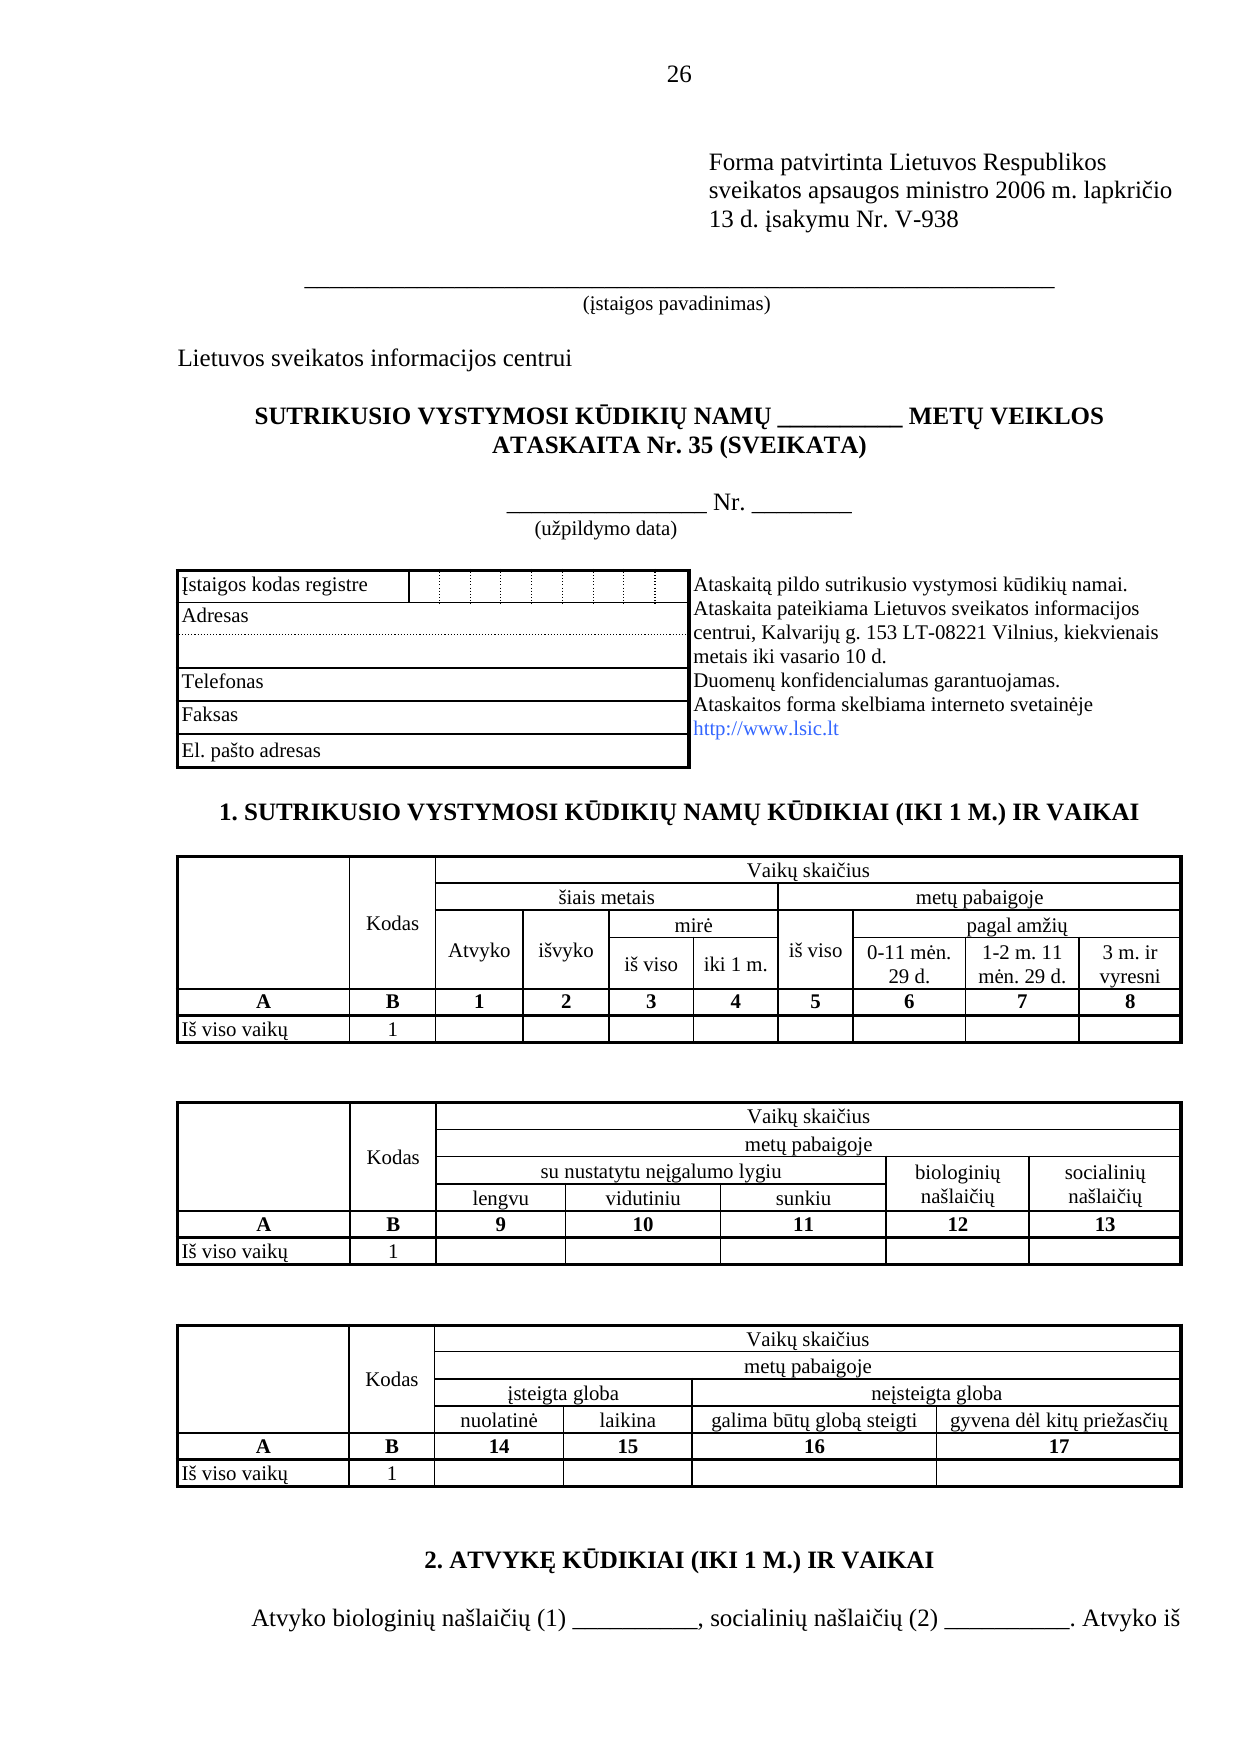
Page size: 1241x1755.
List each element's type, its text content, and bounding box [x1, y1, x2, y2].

table_cell išvyko [524, 911, 608, 988]
table_cell mirė [610, 911, 777, 937]
table_cell vidutiniu [566, 1185, 720, 1210]
table_cell [937, 1461, 941, 1485]
table_cell galima būtų globą steigti [693, 1407, 936, 1432]
table_cell lengvu [437, 1185, 565, 1210]
table_cell biologinių našlaičių [887, 1157, 1028, 1210]
table_header [470, 572, 500, 602]
table_header [500, 572, 531, 602]
table_cell 10 [716, 1212, 720, 1236]
table_cell [716, 1239, 720, 1263]
table_cell 17 [937, 1434, 941, 1458]
table_cell 14 [559, 1434, 563, 1458]
table_cell 3 [689, 990, 693, 1013]
text (įstaigos pavadinimas) [177, 291, 1181, 315]
table_header Kodas [350, 1327, 434, 1432]
text 1. SUTRIKUSIO VYSTYMOSI KŪDIKIŲ NAMŲ KŪDIKIAI (IKI 1 M.) IR VAIKAI [177, 797, 1181, 826]
table_cell 11 [721, 1212, 725, 1236]
table_cell [961, 1017, 965, 1041]
table_cell 1 [350, 1017, 354, 1041]
table_header Įstaigos kodas registre [179, 572, 408, 602]
table_cell [435, 1461, 439, 1485]
table_cell nuolatinė [435, 1407, 563, 1432]
table_cell socialinių našlaičių [1030, 1157, 1179, 1210]
text SUTRIKUSIO VYSTYMOSI KŪDIKIŲ NAMŲ __________ METŲ VEIKLOS ATASKAITA Nr. 35 (SVEIKATA) [177, 401, 1181, 458]
table_cell [561, 1239, 565, 1263]
table_cell metų pabaigoje [437, 1130, 1179, 1156]
table_header [179, 1104, 349, 1210]
table_cell Adresas [179, 603, 687, 634]
table_header Kodas [350, 858, 435, 988]
table_cell iš viso [779, 911, 852, 988]
table_cell 0-11 mėn. 29 d. [854, 938, 965, 988]
table_header [562, 572, 593, 602]
text Lietuvos sveikatos informacijos centrui [177, 343, 1181, 372]
table_header [440, 572, 470, 602]
table_cell 9 [561, 1212, 565, 1236]
table_header [179, 1327, 348, 1432]
text 2. ATVYKĘ KŪDIKIAI (IKI 1 M.) IR VAIKAI [177, 1546, 1181, 1574]
table_cell 1 [431, 1017, 435, 1041]
table_header [410, 572, 439, 602]
text ____________________________________________________________ [177, 262, 1181, 291]
table_cell gyvena dėl kitų priežasčių [937, 1407, 1179, 1432]
table_cell metų pabaigoje [779, 884, 1179, 909]
table_cell [604, 1017, 608, 1041]
table_cell metų pabaigoje [435, 1352, 1179, 1378]
table_cell šiais metais [436, 884, 777, 909]
table_header Ataskaitą pildo sutrikusio vystymosi kūdikių namai. Ataskaita pateikiama Lietuvos sveikatos informacijos centrui, Kalvarijų g. 153 LT-08221 Vilnius, kiekvienais metais iki vasario 10 d. Duomenų konfidencialumas garantuojamas. Ataskaitos forma skelbiama interneto svetainėje http://www.lsic.lt [691, 569, 1181, 766]
table_cell iš viso [610, 938, 693, 988]
table_cell Telefonas [179, 669, 687, 700]
table_cell [721, 1239, 725, 1263]
text (užpildymo data) [177, 516, 1181, 540]
table_cell įsteigta globa [435, 1380, 691, 1405]
table_header [655, 572, 687, 602]
table_cell [689, 1017, 693, 1041]
table_header [179, 858, 349, 988]
table_cell [179, 634, 687, 667]
table_cell 3 m. ir vyresni [1080, 938, 1179, 988]
table_cell Atvyko [436, 911, 522, 988]
table_cell laikina [564, 1407, 691, 1432]
table_cell su nustatytu neįgalumo lygiu [437, 1157, 885, 1183]
text Forma patvirtinta Lietuvos Respublikos sveikatos apsaugos ministro 2006 m. lapkričio 13 d. įsakymu Nr. V-938 [709, 147, 1181, 233]
table_cell neįsteigta globa [693, 1380, 1179, 1405]
table_cell 1 [430, 1461, 434, 1485]
table_cell B [430, 1434, 434, 1458]
table_header Kodas [351, 1104, 435, 1210]
table_cell B [431, 990, 435, 1013]
table_cell [559, 1461, 563, 1485]
table_cell El. pašto adresas [179, 735, 687, 766]
table_cell A [345, 990, 349, 1013]
text Atvyko biologinių našlaičių (1) __________, socialinių našlaičių (2) __________. Atvyko iš [177, 1603, 1181, 1632]
table_cell 14 [435, 1434, 439, 1458]
table_header [624, 572, 655, 602]
table_cell sunkiu [721, 1185, 885, 1210]
table_header [593, 572, 624, 602]
table_cell 16 [932, 1434, 936, 1458]
table_cell iki 1 m. [694, 938, 777, 988]
table_cell 1-2 m. 11 mėn. 29 d. [966, 938, 1078, 988]
table_cell 2 [604, 990, 608, 1013]
text ________________ Nr. ________ [177, 487, 1181, 516]
table_cell [932, 1461, 936, 1485]
table_cell 6 [961, 990, 965, 1013]
table_cell B [350, 990, 354, 1013]
table_cell pagal amžių [854, 911, 1179, 937]
table_header [531, 572, 562, 602]
table_cell Faksas [179, 702, 687, 733]
